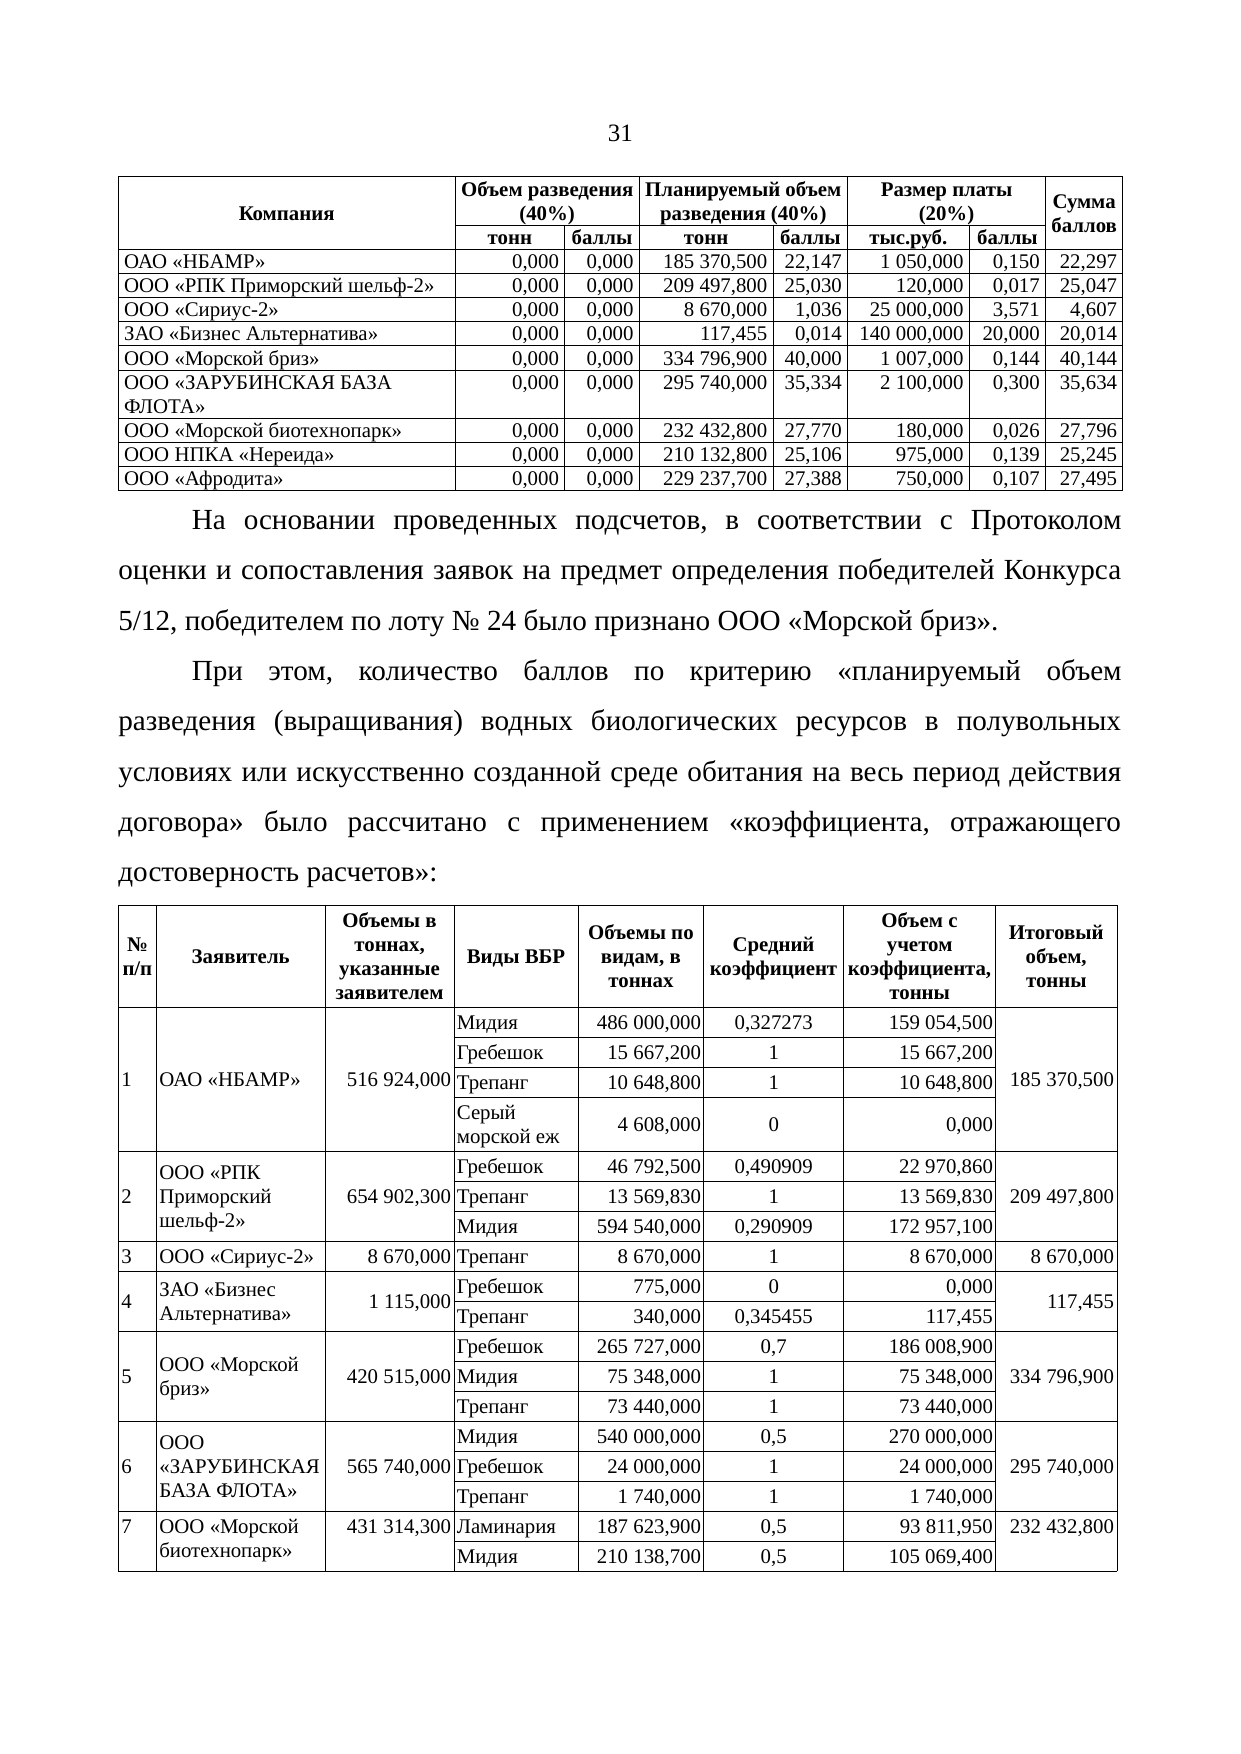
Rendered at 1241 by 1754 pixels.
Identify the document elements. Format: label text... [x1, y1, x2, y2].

table_cell 0,000 [565, 371, 639, 418]
table_header Сумма баллов [1046, 177, 1122, 249]
table_cell 25,047 [1046, 274, 1122, 297]
table_cell 10 648,800 [844, 1068, 995, 1097]
table_cell 0,5 [704, 1422, 843, 1451]
table_cell 486 000,000 [579, 1008, 703, 1037]
table_cell 0,000 [456, 467, 564, 490]
text На основании проведенных подсчетов, в соответствии с Протоколом оценки и сопоставления заявок на предмет определения победителей Конкурса 5/12, победителем по лоту № 24 было признано ООО «Морской бриз». [118, 502, 1122, 636]
table_cell Мидия [455, 1212, 578, 1241]
table_header Итоговый объем, тонны [996, 906, 1117, 1007]
table_cell 6 [119, 1422, 156, 1511]
table_cell 20,014 [1046, 322, 1122, 345]
table_cell 0,000 [456, 250, 564, 273]
table_cell 105 069,400 [844, 1542, 995, 1571]
table_cell 0,026 [970, 419, 1045, 442]
table_cell 1 [704, 1452, 843, 1481]
table_cell 15 667,200 [844, 1038, 995, 1067]
table_cell Трепанг [455, 1068, 578, 1097]
table_cell 8 670,000 [844, 1242, 995, 1271]
table_cell 1 007,000 [848, 346, 969, 369]
table_cell ОАО «НБАМР» [119, 250, 455, 273]
table_cell Трепанг [455, 1302, 578, 1331]
table_cell 93 811,950 [844, 1512, 995, 1541]
table_cell 265 727,000 [579, 1332, 703, 1361]
table_cell 120,000 [848, 274, 969, 297]
table_cell 334 796,900 [640, 346, 773, 369]
table_cell 13 569,830 [844, 1182, 995, 1211]
table_cell баллы [970, 226, 1045, 249]
table_cell 0,000 [565, 274, 639, 297]
table_cell 1 050,000 [848, 250, 969, 273]
table_cell 270 000,000 [844, 1422, 995, 1451]
table_cell 0,290909 [704, 1212, 843, 1241]
table_cell 7 [119, 1512, 156, 1571]
table_cell Трепанг [455, 1392, 578, 1421]
table_cell ООО «Морской биотехнопарк» [157, 1512, 325, 1571]
table_cell ООО НПКА «Нереида» [119, 443, 455, 466]
table_cell 75 348,000 [844, 1362, 995, 1391]
table_cell 0,5 [704, 1512, 843, 1541]
table_cell 516 924,000 [326, 1008, 454, 1151]
table_cell ООО «РПК Приморский шельф-2» [119, 274, 455, 297]
table_cell 27,388 [774, 467, 847, 490]
table_cell ООО «Сириус-2» [157, 1242, 325, 1271]
table_header Объем с учетом коэффициента, тонны [844, 906, 995, 1007]
table_cell 3,571 [970, 298, 1045, 321]
table_cell 73 440,000 [579, 1392, 703, 1421]
table_cell 25 000,000 [848, 298, 969, 321]
table_cell 4 608,000 [579, 1098, 703, 1151]
table_cell 232 432,800 [996, 1512, 1117, 1571]
table_cell 25,106 [774, 443, 847, 466]
table_cell 159 054,500 [844, 1008, 995, 1037]
table_cell 1 [704, 1182, 843, 1211]
table_cell 25,030 [774, 274, 847, 297]
table_cell 0,000 [565, 250, 639, 273]
table_cell 1 [704, 1242, 843, 1271]
table_cell 0,000 [844, 1272, 995, 1301]
table_cell Трепанг [455, 1182, 578, 1211]
table_cell 25,245 [1046, 443, 1122, 466]
table_cell 540 000,000 [579, 1422, 703, 1451]
table_cell 0,7 [704, 1332, 843, 1361]
table_header Объем разведения (40%) [456, 177, 639, 224]
table_cell ООО «Морской бриз» [119, 346, 455, 369]
table_cell ООО «Афродита» [119, 467, 455, 490]
table_header Компания [119, 177, 455, 249]
table_cell 75 348,000 [579, 1362, 703, 1391]
table_cell 1 115,000 [326, 1272, 454, 1331]
table_cell 117,455 [640, 322, 773, 345]
table_cell 0,144 [970, 346, 1045, 369]
table_cell 117,455 [844, 1302, 995, 1331]
table_cell 27,796 [1046, 419, 1122, 442]
table_cell 172 957,100 [844, 1212, 995, 1241]
table_cell 420 515,000 [326, 1332, 454, 1421]
table_cell 0,000 [565, 298, 639, 321]
table_cell 4 [119, 1272, 156, 1331]
table_cell 5 [119, 1332, 156, 1421]
table_cell 340,000 [579, 1302, 703, 1331]
table_cell 0,5 [704, 1542, 843, 1571]
table_cell 0,000 [565, 443, 639, 466]
table_cell 0,000 [565, 419, 639, 442]
table_cell 0,000 [456, 371, 564, 418]
table_cell 1 [704, 1392, 843, 1421]
table_cell 22,147 [774, 250, 847, 273]
table_cell 8 670,000 [326, 1242, 454, 1271]
table_cell 0 [704, 1272, 843, 1301]
text При этом, количество баллов по критерию «планируемый объем разведения (выращивания) водных биологических ресурсов в полувольных условиях или искусственно созданной среде обитания на весь период действия договора» было рассчитано с применением «коэффициента, отражающего достоверность расчетов»: [118, 653, 1122, 888]
table_cell 229 237,700 [640, 467, 773, 490]
table_cell 0,345455 [704, 1302, 843, 1331]
table_cell 750,000 [848, 467, 969, 490]
table_cell 565 740,000 [326, 1422, 454, 1511]
table_cell 40,000 [774, 346, 847, 369]
table_cell 0,000 [565, 346, 639, 369]
table_cell ЗАО «Бизнес Альтернатива» [157, 1272, 325, 1331]
table_header № п/п [119, 906, 156, 1007]
table_cell 0,000 [456, 419, 564, 442]
table_cell 0,000 [565, 322, 639, 345]
table_cell 2 100,000 [848, 371, 969, 418]
table_cell 2 [119, 1152, 156, 1241]
table_cell 186 008,900 [844, 1332, 995, 1361]
table_cell 594 540,000 [579, 1212, 703, 1241]
table_cell Гребешок [455, 1332, 578, 1361]
table_cell тонн [640, 226, 773, 249]
table_cell 35,334 [774, 371, 847, 418]
table_cell 0,327273 [704, 1008, 843, 1037]
table_cell 1 [704, 1482, 843, 1511]
table_cell 22,297 [1046, 250, 1122, 273]
table_cell 232 432,800 [640, 419, 773, 442]
table_cell тонн [456, 226, 564, 249]
table_cell 0,000 [456, 274, 564, 297]
table_cell баллы [774, 226, 847, 249]
table_cell 8 670,000 [579, 1242, 703, 1271]
table_cell 210 132,800 [640, 443, 773, 466]
table_header Виды ВБР [455, 906, 578, 1007]
table_cell 0,490909 [704, 1152, 843, 1181]
table_cell 1 [704, 1362, 843, 1391]
table_cell ООО «Морской бриз» [157, 1332, 325, 1421]
table_cell 975,000 [848, 443, 969, 466]
table_header Объемы по видам, в тоннах [579, 906, 703, 1007]
table_cell тыс.руб. [848, 226, 969, 249]
table_cell 0,107 [970, 467, 1045, 490]
table_cell 431 314,300 [326, 1512, 454, 1571]
table_cell 0,150 [970, 250, 1045, 273]
table_cell 1 [704, 1038, 843, 1067]
table_cell Ламинария [455, 1512, 578, 1541]
table_cell 209 497,800 [996, 1152, 1117, 1241]
table_cell 0,300 [970, 371, 1045, 418]
table_cell Гребешок [455, 1272, 578, 1301]
table_cell 0,000 [456, 298, 564, 321]
table_cell 185 370,500 [996, 1008, 1117, 1151]
table_cell Мидия [455, 1542, 578, 1571]
table_cell 35,634 [1046, 371, 1122, 418]
table_cell 1 740,000 [844, 1482, 995, 1511]
table_cell Гребешок [455, 1152, 578, 1181]
table_cell 4,607 [1046, 298, 1122, 321]
table_cell ООО «Сириус-2» [119, 298, 455, 321]
table_cell 140 000,000 [848, 322, 969, 345]
table_cell 0,000 [456, 346, 564, 369]
table_cell 0,000 [456, 322, 564, 345]
table_cell баллы [565, 226, 639, 249]
table_cell 27,770 [774, 419, 847, 442]
table_cell ОАО «НБАМР» [157, 1008, 325, 1151]
table_cell 22 970,860 [844, 1152, 995, 1181]
table_cell Мидия [455, 1362, 578, 1391]
table_cell 775,000 [579, 1272, 703, 1301]
table_cell ООО «ЗАРУБИНСКАЯ БАЗА ФЛОТА» [157, 1422, 325, 1511]
table_cell ООО «Морской биотехнопарк» [119, 419, 455, 442]
table_cell 1 740,000 [579, 1482, 703, 1511]
table_cell 0 [704, 1098, 843, 1151]
table_cell 295 740,000 [640, 371, 773, 418]
table_cell 295 740,000 [996, 1422, 1117, 1511]
table_cell 24 000,000 [579, 1452, 703, 1481]
table_header Размер платы (20%) [848, 177, 1045, 224]
table_cell 0,017 [970, 274, 1045, 297]
table_cell ООО «ЗАРУБИНСКАЯ БАЗА ФЛОТА» [119, 371, 455, 418]
table_cell 15 667,200 [579, 1038, 703, 1067]
table_cell 10 648,800 [579, 1068, 703, 1097]
table_cell 24 000,000 [844, 1452, 995, 1481]
table_cell 1,036 [774, 298, 847, 321]
table_cell 1 [119, 1008, 156, 1151]
table_cell 334 796,900 [996, 1332, 1117, 1421]
table_cell 0,000 [456, 443, 564, 466]
table_cell 185 370,500 [640, 250, 773, 273]
table_header Планируемый объем разведения (40%) [640, 177, 847, 224]
table_cell 20,000 [970, 322, 1045, 345]
table_header Заявитель [157, 906, 325, 1007]
table_cell Гребешок [455, 1452, 578, 1481]
table_cell 0,139 [970, 443, 1045, 466]
table_cell 27,495 [1046, 467, 1122, 490]
table_cell 654 902,300 [326, 1152, 454, 1241]
table_cell 209 497,800 [640, 274, 773, 297]
table_header Средний коэффициент [704, 906, 843, 1007]
table_cell 3 [119, 1242, 156, 1271]
table_cell Серый морской еж [455, 1098, 578, 1151]
table_cell 180,000 [848, 419, 969, 442]
table_cell ЗАО «Бизнес Альтернатива» [119, 322, 455, 345]
table_cell ООО «РПК Приморский шельф-2» [157, 1152, 325, 1241]
table_cell 187 623,900 [579, 1512, 703, 1541]
table_cell Мидия [455, 1422, 578, 1451]
table_cell 8 670,000 [640, 298, 773, 321]
table_cell 13 569,830 [579, 1182, 703, 1211]
table_cell Трепанг [455, 1242, 578, 1271]
table_cell 46 792,500 [579, 1152, 703, 1181]
table_cell 0,014 [774, 322, 847, 345]
table_cell Мидия [455, 1008, 578, 1037]
table_cell 1 [704, 1068, 843, 1097]
table_header Объемы в тоннах, указанные заявителем [326, 906, 454, 1007]
table_cell 8 670,000 [996, 1242, 1117, 1271]
table_cell 210 138,700 [579, 1542, 703, 1571]
table_cell 0,000 [565, 467, 639, 490]
table_cell Трепанг [455, 1482, 578, 1511]
table_cell 117,455 [996, 1272, 1117, 1331]
table_cell 40,144 [1046, 346, 1122, 369]
table_cell 0,000 [844, 1098, 995, 1151]
table_cell Гребешок [455, 1038, 578, 1067]
table_cell 73 440,000 [844, 1392, 995, 1421]
